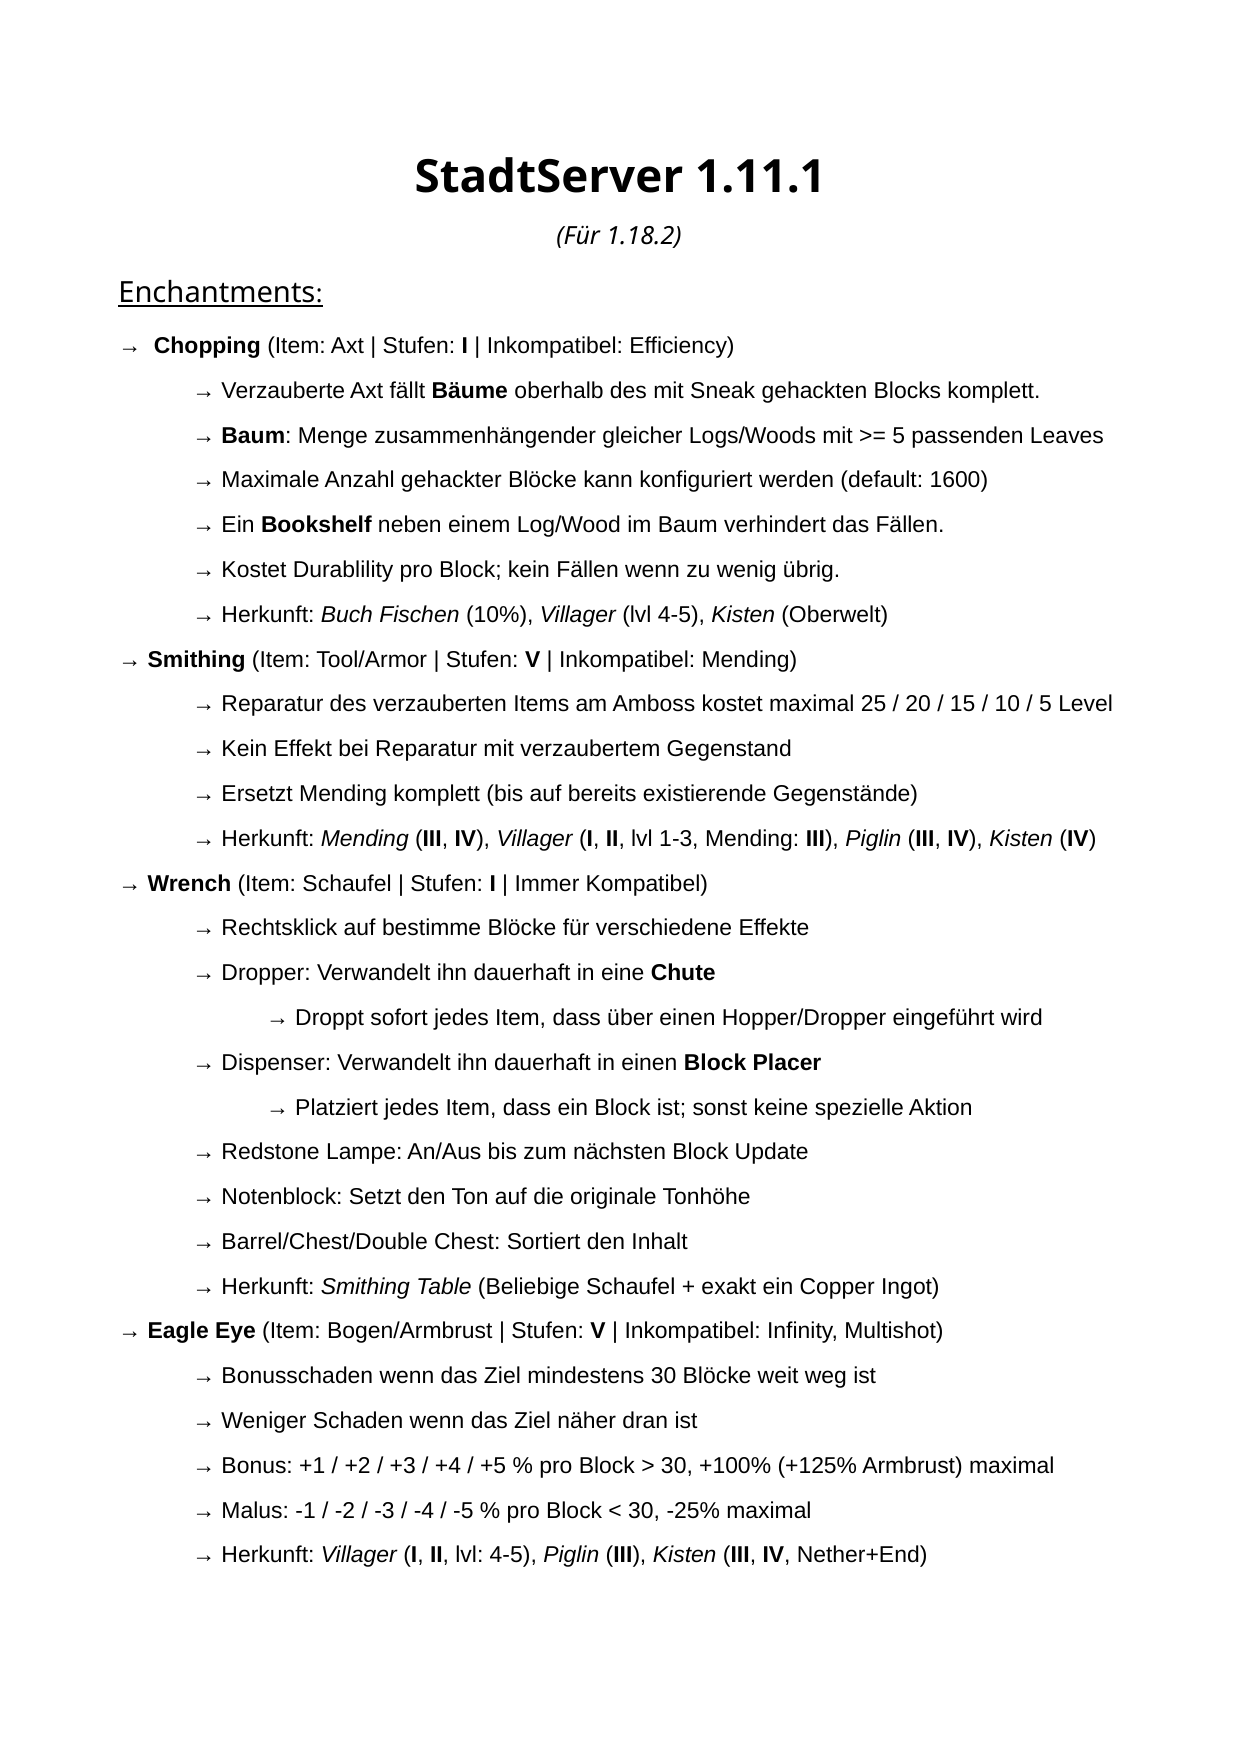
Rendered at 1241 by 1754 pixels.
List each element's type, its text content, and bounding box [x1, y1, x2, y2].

text → Bonusschaden wenn das Ziel mindestens 30 Blöcke weit weg ist [118, 1362, 1122, 1388]
text → Platziert jedes Item, dass ein Block ist; sonst keine spezielle Aktion [118, 1093, 1122, 1120]
text → Wrench (Item: Schaufel | Stufen: I | Immer Kompatibel) [118, 869, 1122, 896]
text → Eagle Eye (Item: Bogen/Armbrust | Stufen: V | Inkompatibel: Infinity, Multishot) [118, 1317, 1122, 1344]
text → Maximale Anzahl gehackter Blöcke kann konfiguriert werden (default: 1600) [118, 466, 1122, 493]
title StadtServer 1.11.1 [118, 143, 1122, 206]
text → Ersetzt Mending komplett (bis auf bereits existierende Gegenstände) [118, 780, 1122, 806]
text → Ein Bookshelf neben einem Log/Wood im Baum verhindert das Fällen. [118, 511, 1122, 537]
text → Barrel/Chest/Double Chest: Sortiert den Inhalt [118, 1228, 1122, 1254]
text → Rechtsklick auf bestimme Blöcke für verschiedene Effekte [118, 914, 1122, 941]
text → Smithing (Item: Tool/Armor | Stufen: V | Inkompatibel: Mending) [118, 646, 1122, 672]
text → Redstone Lampe: An/Aus bis zum nächsten Block Update [118, 1138, 1122, 1164]
text → Herkunft: Buch Fischen (10%), Villager (lvl 4-5), Kisten (Oberwelt) [118, 601, 1122, 627]
text → Droppt sofort jedes Item, dass über einen Hopper/Dropper eingeführt wird [118, 1004, 1122, 1030]
text → Chopping (Item: Axt | Stufen: I | Inkompatibel: Efficiency) [118, 332, 1122, 358]
text → Weniger Schaden wenn das Ziel näher dran ist [118, 1407, 1122, 1433]
text → Kostet Durablility pro Block; kein Fällen wenn zu wenig übrig. [118, 556, 1122, 582]
text → Kein Effekt bei Reparatur mit verzaubertem Gegenstand [118, 735, 1122, 761]
text → Bonus: +1 / +2 / +3 / +4 / +5 % pro Block > 30, +100% (+125% Armbrust) maximal [118, 1452, 1122, 1478]
text Enchantments: [118, 272, 1122, 311]
text → Herkunft: Smithing Table (Beliebige Schaufel + exakt ein Copper Ingot) [118, 1273, 1122, 1299]
text → Dispenser: Verwandelt ihn dauerhaft in einen Block Placer [118, 1049, 1122, 1075]
text → Notenblock: Setzt den Ton auf die originale Tonhöhe [118, 1183, 1122, 1209]
text → Verzauberte Axt fällt Bäume oberhalb des mit Sneak gehackten Blocks komplett. [118, 377, 1122, 403]
text → Herkunft: Mending (III, IV), Villager (I, II, lvl 1-3, Mending: III), Piglin (III, IV), Kisten (IV) [118, 825, 1122, 851]
text → Herkunft: Villager (I, II, lvl: 4-5), Piglin (III), Kisten (III, IV, Nether+End) [118, 1541, 1122, 1568]
text → Malus: -1 / -2 / -3 / -4 / -5 % pro Block < 30, -25% maximal [118, 1497, 1122, 1523]
text (Für 1.18.2) [118, 218, 1122, 252]
text → Baum: Menge zusammenhängender gleicher Logs/Woods mit >= 5 passenden Leaves [118, 422, 1122, 448]
text → Dropper: Verwandelt ihn dauerhaft in eine Chute [118, 959, 1122, 985]
text → Reparatur des verzauberten Items am Amboss kostet maximal 25 / 20 / 15 / 10 / 5 Level [118, 690, 1122, 717]
